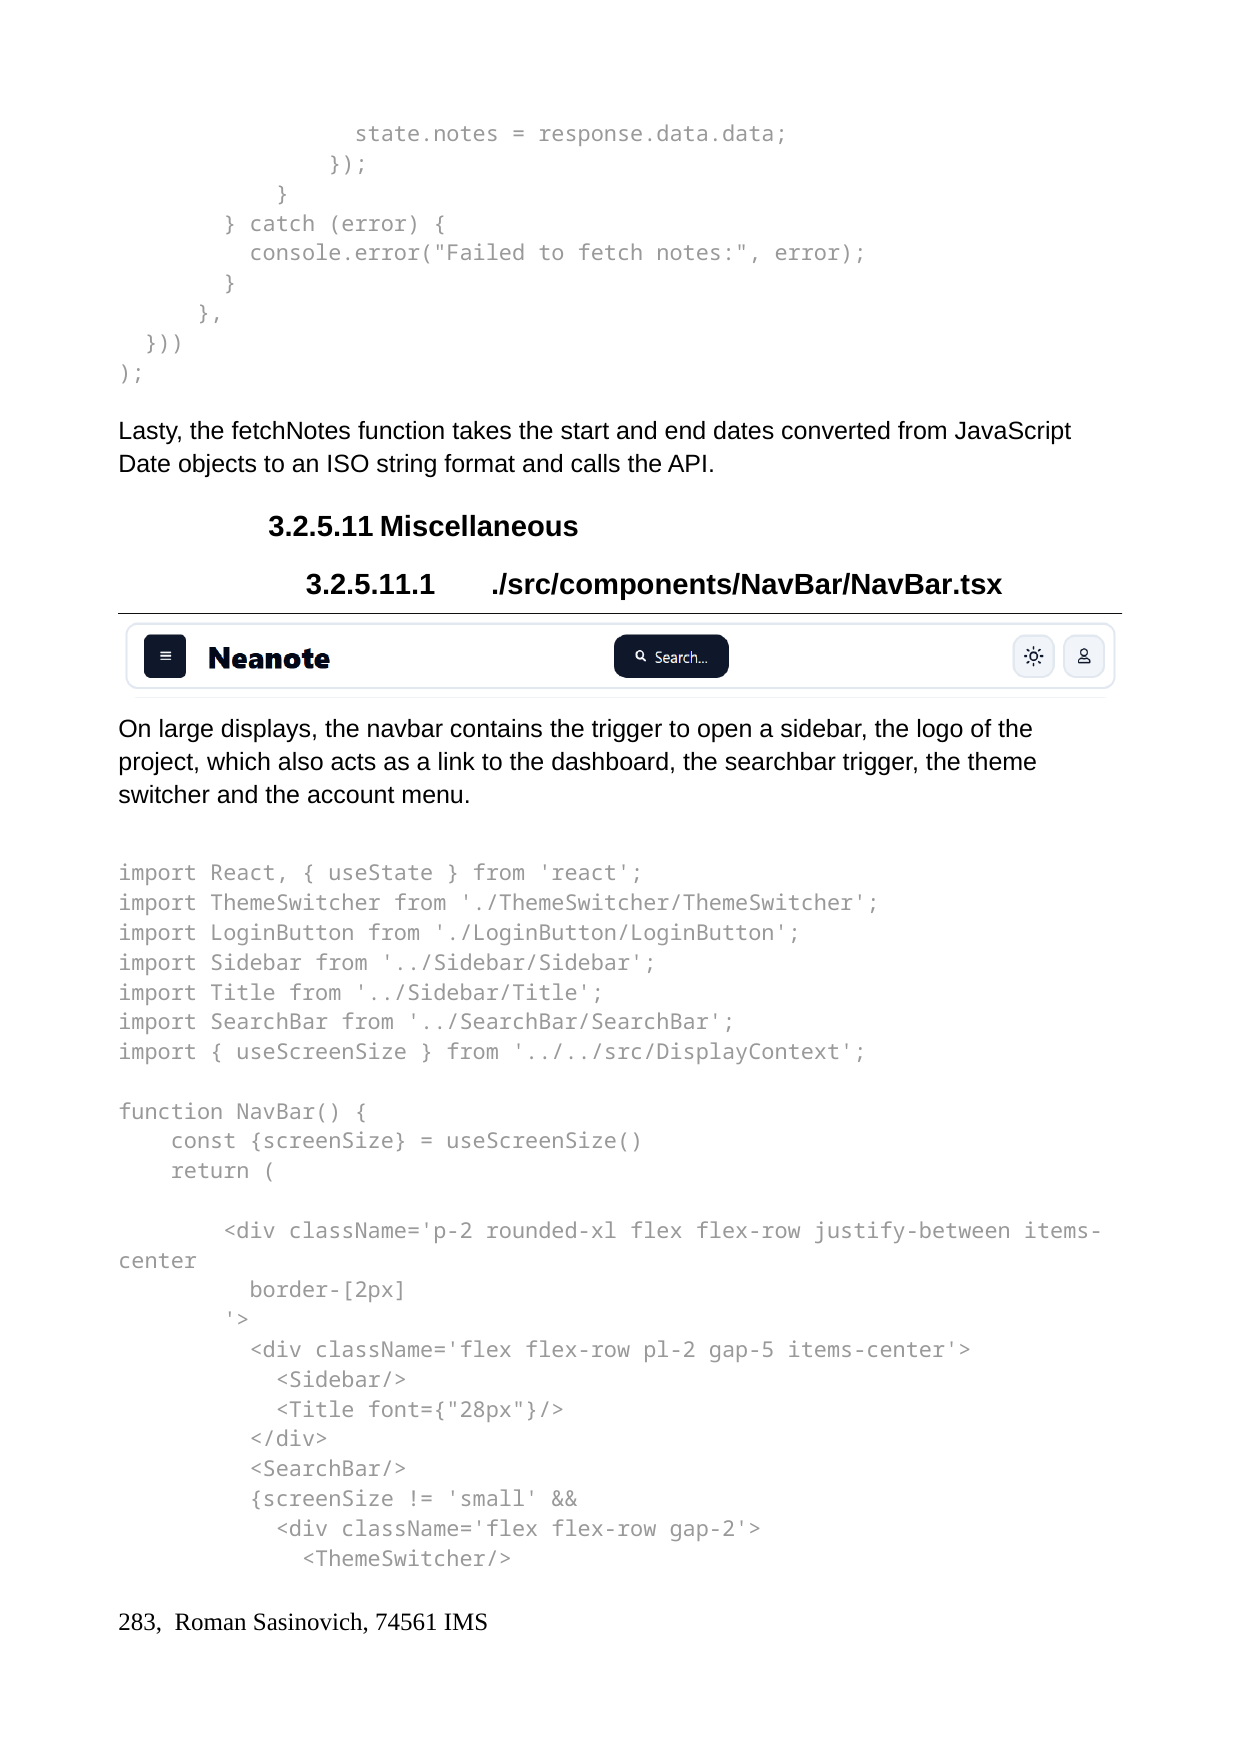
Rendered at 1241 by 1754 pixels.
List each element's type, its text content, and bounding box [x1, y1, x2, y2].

text console.error("Failed to fetch notes:", error); [118, 237, 1122, 267]
text <div className='flex flex-row pl-2 gap-5 items-center'> [118, 1334, 1122, 1364]
text } catch (error) { [118, 207, 1122, 237]
text Lasty, the fetchNotes function takes the start and end dates converted from JavaScript Date objects to an ISO string format and calls the API. [118, 416, 1122, 478]
text }); [118, 148, 1122, 178]
text On large displays, the navbar contains the trigger to open a sidebar, the logo of the project, which also acts as a link to the dashboard, the searchbar trigger, the theme switcher and the account menu. [118, 698, 1122, 809]
text <SearchBar/> [118, 1453, 1122, 1483]
text '> [118, 1304, 1122, 1334]
text import SearchBar from '../SearchBar/SearchBar'; [118, 1006, 1122, 1036]
text <ThemeSwitcher/> [118, 1543, 1122, 1572]
text } [118, 267, 1122, 297]
text </div> [118, 1423, 1122, 1453]
text <Title font={"28px"}/> [118, 1394, 1122, 1423]
text border-[2px] [118, 1274, 1122, 1304]
text import Title from '../Sidebar/Title'; [118, 977, 1122, 1006]
text import Sidebar from '../Sidebar/Sidebar'; [118, 947, 1122, 977]
text })) [118, 327, 1122, 356]
text const {screenSize} = useScreenSize() [118, 1126, 1122, 1155]
text ); [118, 356, 1122, 386]
text import React, { useState } from 'react'; [118, 828, 1122, 887]
text <Sidebar/> [118, 1364, 1122, 1394]
text } [118, 178, 1122, 207]
text state.notes = response.data.data; [118, 118, 1122, 148]
text }, [118, 297, 1122, 327]
subtitle Miscellaneous [268, 509, 1122, 543]
text import LoginButton from './LoginButton/LoginButton'; [118, 917, 1122, 947]
text {screenSize != 'small' && [118, 1483, 1122, 1513]
text import ThemeSwitcher from './ThemeSwitcher/ThemeSwitcher'; [118, 887, 1122, 917]
subtitle ./src/components/NavBar/NavBar.tsx [306, 567, 1122, 601]
text return ( [118, 1155, 1122, 1185]
text <div className='flex flex-row gap-2'> [118, 1513, 1122, 1543]
text import { useScreenSize } from '../../src/DisplayContext'; [118, 1036, 1122, 1066]
text <div className='p-2 rounded-xl flex flex-row justify-between items-center [118, 1215, 1122, 1274]
text function NavBar() { [118, 1096, 1122, 1126]
picture [118, 613, 1123, 698]
